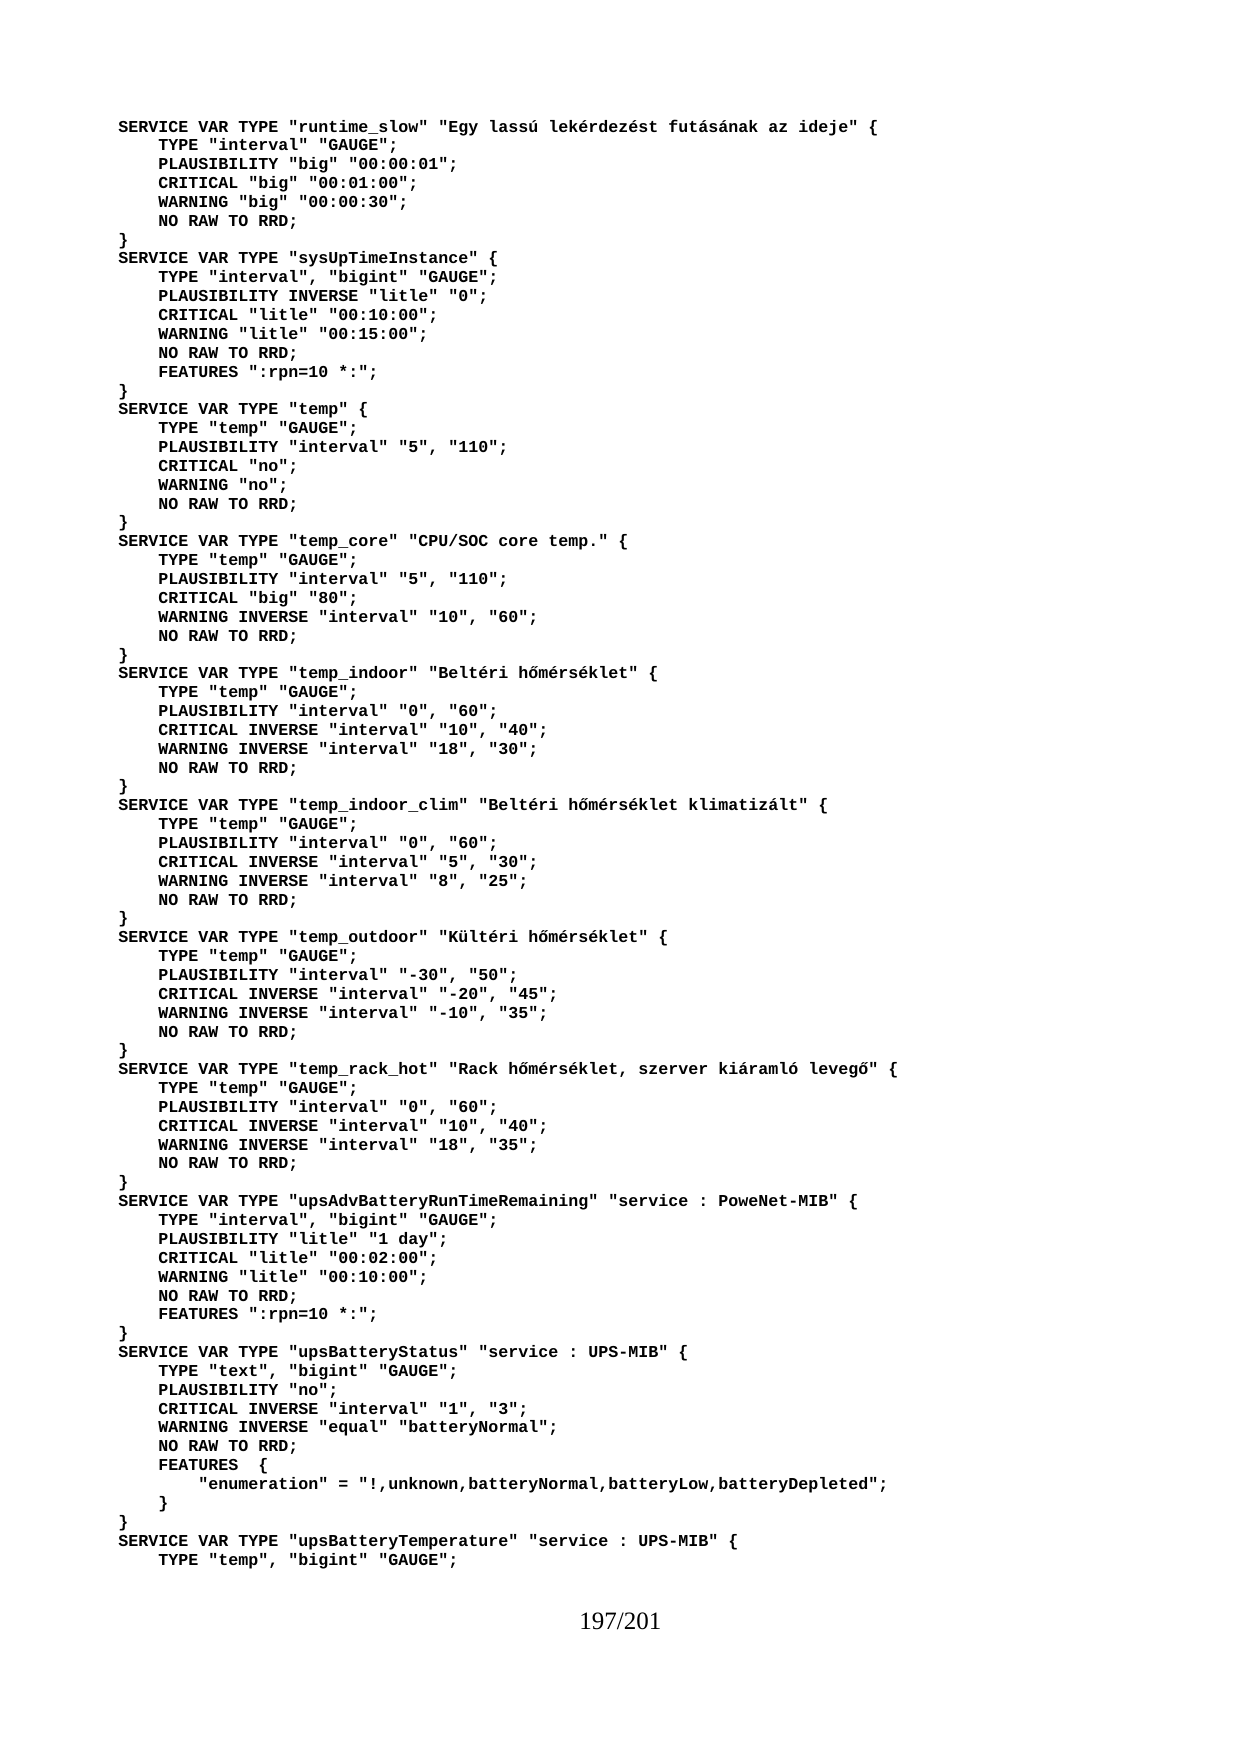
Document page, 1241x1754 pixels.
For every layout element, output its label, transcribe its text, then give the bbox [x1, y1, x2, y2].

text SERVICE VAR TYPE "upsBatteryTemperature" "service : UPS-MIB" { [118, 1532, 1122, 1551]
text TYPE "temp" "GAUGE"; [118, 420, 1122, 439]
text NO RAW TO RRD; [118, 891, 1122, 910]
text CRITICAL "big" "00:01:00"; [118, 175, 1122, 193]
text NO RAW TO RRD; [118, 344, 1122, 363]
text TYPE "interval", "bigint" "GAUGE"; [118, 1212, 1122, 1231]
text NO RAW TO RRD; [118, 1023, 1122, 1042]
text SERVICE VAR TYPE "temp" { [118, 401, 1122, 420]
text TYPE "temp" "GAUGE"; [118, 948, 1122, 967]
text } [118, 910, 1122, 929]
text } [118, 646, 1122, 665]
text SERVICE VAR TYPE "runtime_slow" "Egy lassú lekérdezést futásának az ideje" { [118, 118, 1122, 137]
text CRITICAL "litle" "00:02:00"; [118, 1249, 1122, 1268]
text FEATURES ":rpn=10 *:"; [118, 1306, 1122, 1325]
text } [118, 1042, 1122, 1061]
text PLAUSIBILITY "interval" "5", "110"; [118, 571, 1122, 589]
text } [118, 1513, 1122, 1532]
text } [118, 778, 1122, 797]
text CRITICAL INVERSE "interval" "1", "3"; [118, 1400, 1122, 1419]
text TYPE "interval" "GAUGE"; [118, 137, 1122, 156]
text CRITICAL "no"; [118, 457, 1122, 476]
text } [118, 1494, 1122, 1513]
text TYPE "interval", "bigint" "GAUGE"; [118, 269, 1122, 288]
text WARNING INVERSE "interval" "18", "30"; [118, 740, 1122, 759]
text TYPE "temp", "bigint" "GAUGE"; [118, 1551, 1122, 1570]
text PLAUSIBILITY "no"; [118, 1381, 1122, 1400]
text TYPE "temp" "GAUGE"; [118, 1080, 1122, 1098]
text SERVICE VAR TYPE "upsAdvBatteryRunTimeRemaining" "service : PoweNet-MIB" { [118, 1193, 1122, 1212]
text TYPE "temp" "GAUGE"; [118, 816, 1122, 834]
text } [118, 1174, 1122, 1193]
text NO RAW TO RRD; [118, 212, 1122, 231]
text NO RAW TO RRD; [118, 759, 1122, 778]
text } [118, 231, 1122, 250]
text NO RAW TO RRD; [118, 627, 1122, 646]
text TYPE "temp" "GAUGE"; [118, 552, 1122, 571]
text WARNING "litle" "00:15:00"; [118, 326, 1122, 344]
text NO RAW TO RRD; [118, 495, 1122, 514]
text WARNING INVERSE "interval" "8", "25"; [118, 872, 1122, 891]
text } [118, 1325, 1122, 1344]
text CRITICAL INVERSE "interval" "10", "40"; [118, 721, 1122, 740]
text WARNING "no"; [118, 476, 1122, 495]
text } [118, 514, 1122, 533]
text PLAUSIBILITY "interval" "5", "110"; [118, 439, 1122, 457]
text FEATURES { [118, 1457, 1122, 1476]
text TYPE "temp" "GAUGE"; [118, 684, 1122, 703]
text WARNING INVERSE "interval" "18", "35"; [118, 1136, 1122, 1155]
text NO RAW TO RRD; [118, 1287, 1122, 1306]
text "enumeration" = "!,unknown,batteryNormal,batteryLow,batteryDepleted"; [118, 1476, 1122, 1494]
text SERVICE VAR TYPE "temp_rack_hot" "Rack hőmérséklet, szerver kiáramló levegő" { [118, 1061, 1122, 1080]
text SERVICE VAR TYPE "sysUpTimeInstance" { [118, 250, 1122, 269]
text SERVICE VAR TYPE "temp_outdoor" "Kültéri hőmérséklet" { [118, 929, 1122, 948]
text NO RAW TO RRD; [118, 1155, 1122, 1174]
text WARNING INVERSE "interval" "10", "60"; [118, 608, 1122, 627]
text CRITICAL INVERSE "interval" "5", "30"; [118, 853, 1122, 872]
text CRITICAL "big" "80"; [118, 589, 1122, 608]
text WARNING "litle" "00:10:00"; [118, 1268, 1122, 1287]
text SERVICE VAR TYPE "upsBatteryStatus" "service : UPS-MIB" { [118, 1344, 1122, 1362]
text PLAUSIBILITY "interval" "0", "60"; [118, 703, 1122, 721]
text NO RAW TO RRD; [118, 1438, 1122, 1457]
text FEATURES ":rpn=10 *:"; [118, 363, 1122, 382]
text PLAUSIBILITY "interval" "0", "60"; [118, 834, 1122, 853]
text CRITICAL INVERSE "interval" "-20", "45"; [118, 985, 1122, 1004]
text SERVICE VAR TYPE "temp_indoor" "Beltéri hőmérséklet" { [118, 665, 1122, 684]
text WARNING INVERSE "equal" "batteryNormal"; [118, 1419, 1122, 1438]
text WARNING "big" "00:00:30"; [118, 193, 1122, 212]
text SERVICE VAR TYPE "temp_indoor_clim" "Beltéri hőmérséklet klimatizált" { [118, 797, 1122, 816]
text PLAUSIBILITY "interval" "0", "60"; [118, 1098, 1122, 1117]
text } [118, 382, 1122, 401]
text WARNING INVERSE "interval" "-10", "35"; [118, 1004, 1122, 1023]
text SERVICE VAR TYPE "temp_core" "CPU/SOC core temp." { [118, 533, 1122, 552]
text PLAUSIBILITY "litle" "1 day"; [118, 1231, 1122, 1249]
text PLAUSIBILITY INVERSE "litle" "0"; [118, 288, 1122, 307]
text PLAUSIBILITY "big" "00:00:01"; [118, 156, 1122, 175]
text PLAUSIBILITY "interval" "-30", "50"; [118, 967, 1122, 985]
text CRITICAL INVERSE "interval" "10", "40"; [118, 1117, 1122, 1136]
text CRITICAL "litle" "00:10:00"; [118, 307, 1122, 326]
text TYPE "text", "bigint" "GAUGE"; [118, 1362, 1122, 1381]
